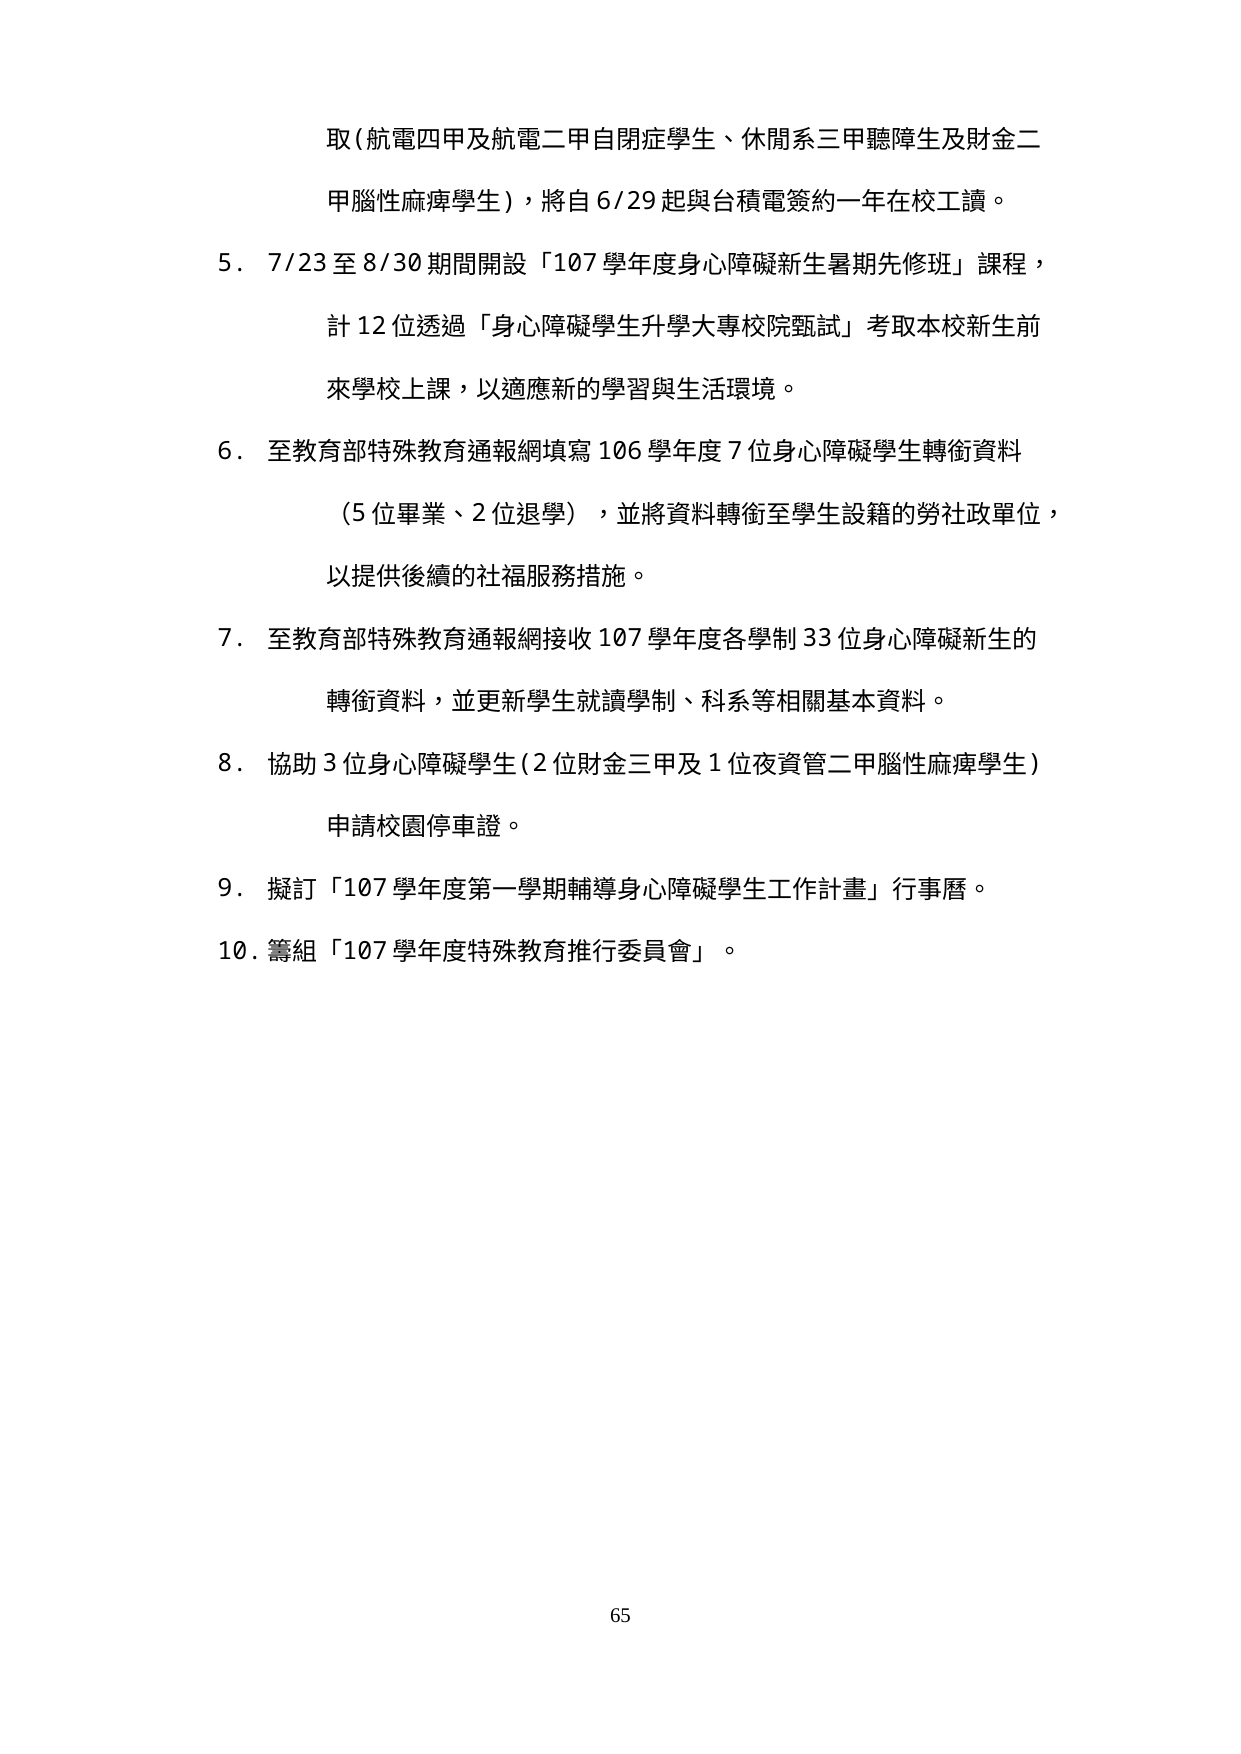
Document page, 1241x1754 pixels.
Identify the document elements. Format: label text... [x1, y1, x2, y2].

list 7/23至8/30期間開設「107學年度身心障礙新生暑期先修班」課程，計12位透過「身心障礙學生升學大專校院甄試」考取本校新生前來學校上課，以適應新的學習與生活環境。 [217, 221, 1053, 408]
list 取(航電四甲及航電二甲自閉症學生、休閒系三甲聽障生及財金二甲腦性麻痺學生)，將自6/29起與台積電簽約一年在校工讀。 [217, 96, 1053, 221]
list 擬訂「107學年度第一學期輔導身心障礙學生工作計畫」行事曆。 [217, 846, 1053, 908]
list 協助3位身心障礙學生(2位財金三甲及1位夜資管二甲腦性麻痺學生)申請校園停車證。 [217, 721, 1053, 846]
list 籌組「107學年度特殊教育推行委員會」。 [217, 908, 1053, 971]
list 至教育部特殊教育通報網填寫106學年度7位身心障礙學生轉銜資料（5位畢業、2位退學），並將資料轉銜至學生設籍的勞社政單位，以提供後續的社福服務措施。 [217, 408, 1053, 596]
list 至教育部特殊教育通報網接收107學年度各學制33位身心障礙新生的轉銜資料，並更新學生就讀學制、科系等相關基本資料。 [217, 596, 1053, 721]
